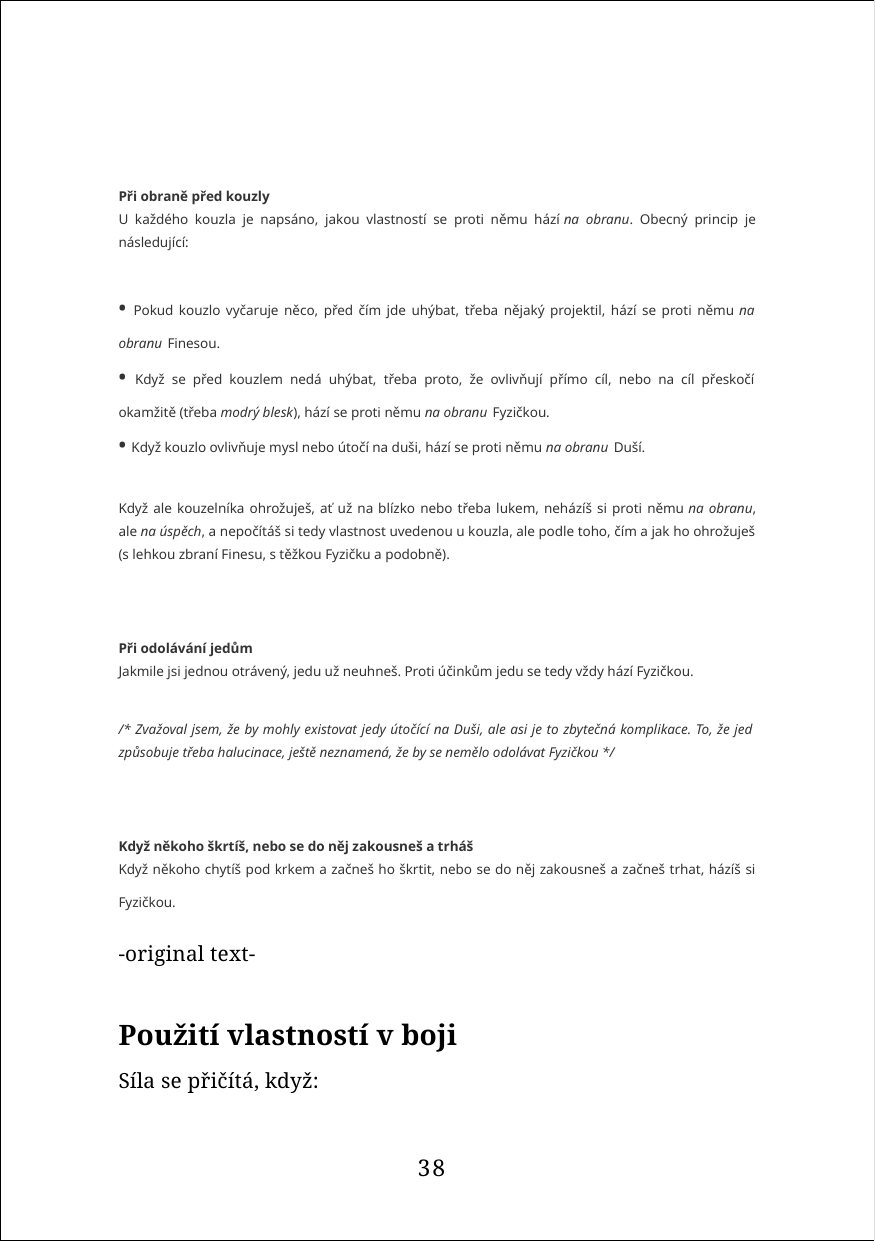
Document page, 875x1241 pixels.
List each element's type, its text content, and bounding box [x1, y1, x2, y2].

text -original text- [118, 939, 756, 967]
text Síla se přičítá, když: [118, 1066, 756, 1094]
subtitle Použití vlastností v boji [118, 1016, 756, 1054]
text Při obraně před kouzly U každého kouzla je napsáno, jakou vlastností se proti němu hází na obranu. Obecný princip je následující: • Pokud kouzlo vyčaruje něco, před čím jde uhýbat, třeba nějaký projektil, hází se proti němu na obranu Finesou. • Když se před kouzlem nedá uhýbat, třeba proto, že ovlivňují přímo cíl, nebo na cíl přeskočí okamžitě (třeba modrý blesk), hází se proti němu na obranu Fyzičkou. • Když kouzlo ovlivňuje mysl nebo útočí na duši, hází se proti němu na obranu Duší. Když ale kouzelníka ohrožuješ, ať už na blízko nebo třeba lukem, neházíš si proti němu na obranu, ale na úspěch, a nepočítáš si tedy vlastnost uvedenou u kouzla, ale podle toho, čím a jak ho ohrožuješ (s lehkou zbraní Finesu, s těžkou Fyzičku a podobně). Při odolávání jedům Jakmile jsi jednou otrávený, jedu už neuhneš. Proti účinkům jedu se tedy vždy hází Fyzičkou. /* Zvažoval jsem, že by mohly existovat jedy útočící na Duši, ale asi je to zbytečná komplikace. To, že jed způsobuje třeba halucinace, ještě neznamená, že by se nemělo odolávat Fyzičkou */ Když někoho škrtíš, nebo se do něj zakousneš a trháš Když někoho chytíš pod krkem a začneš ho škrtit, nebo se do něj zakousneš a začneš trhat, házíš si Fyzičkou. [118, 118, 756, 914]
